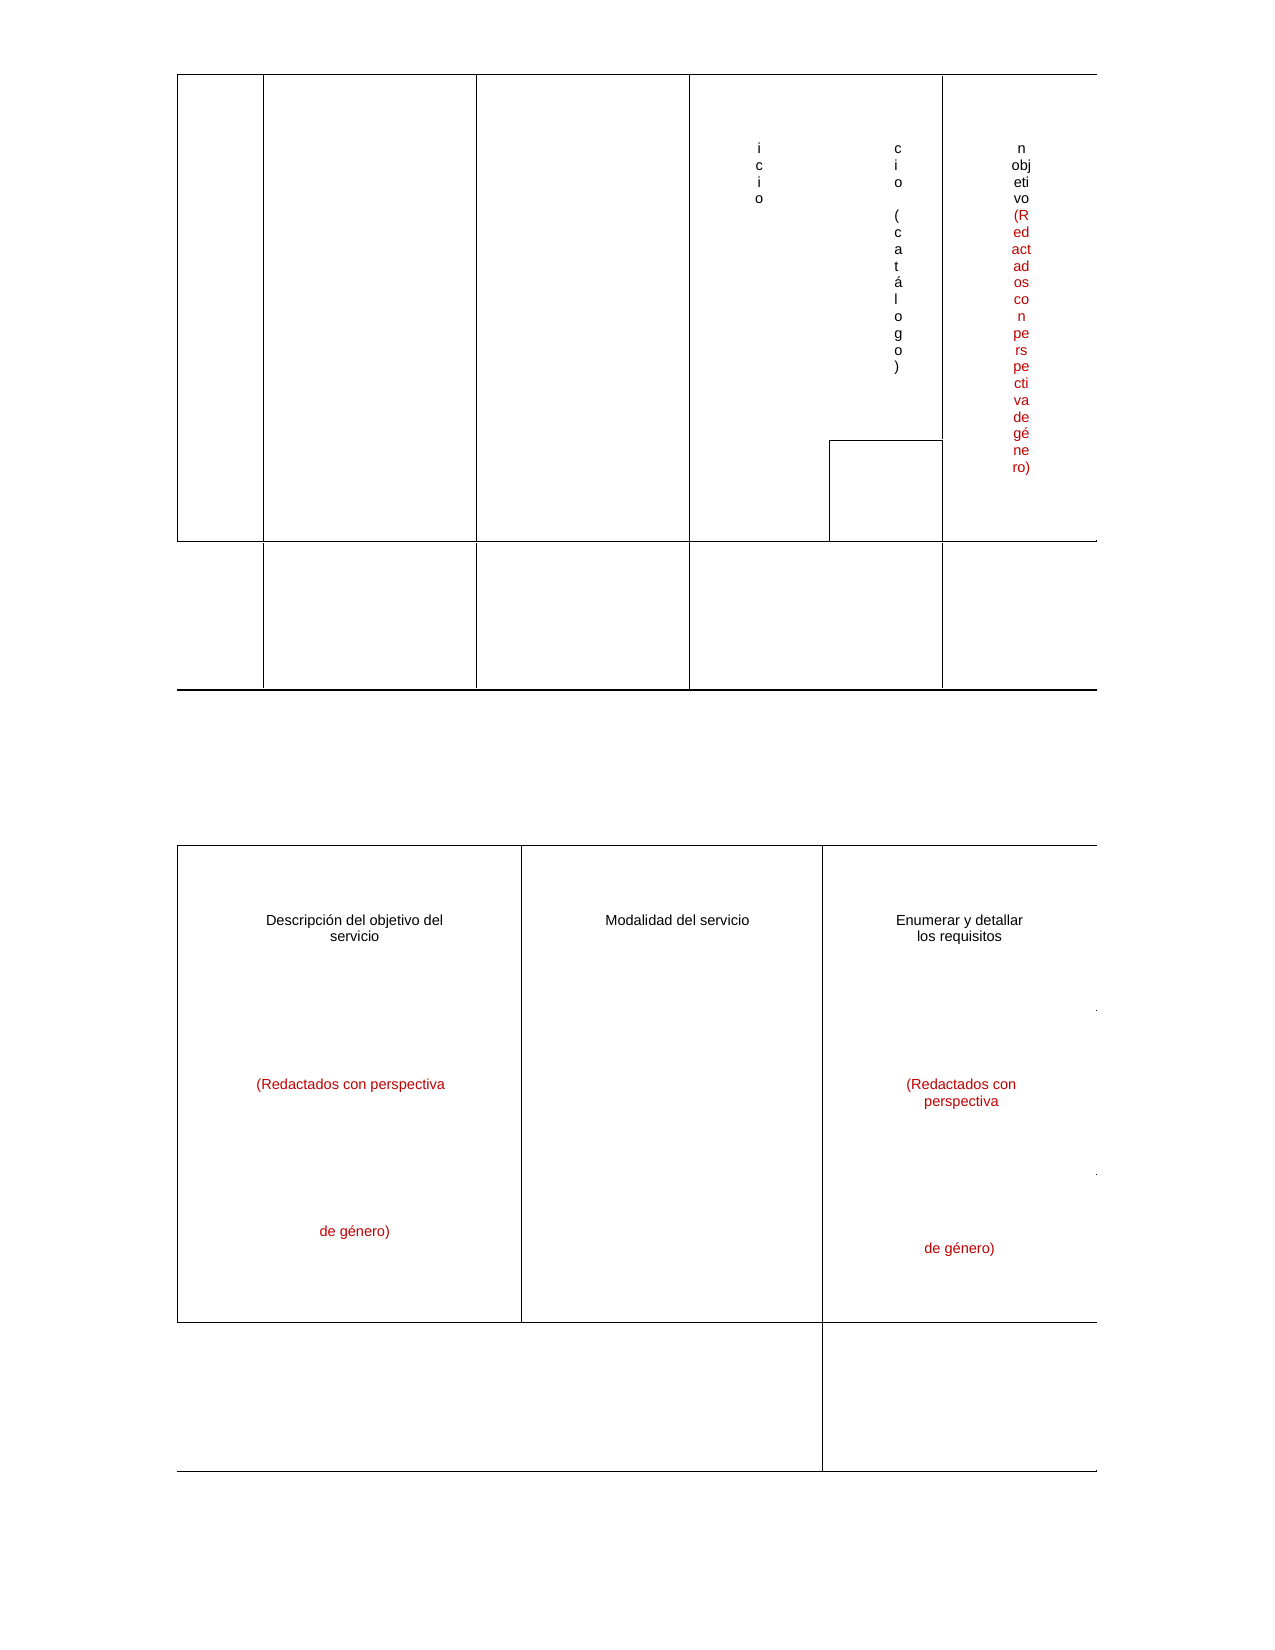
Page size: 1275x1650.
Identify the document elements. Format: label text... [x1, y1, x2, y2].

table_header [178, 75, 263, 541]
table_cell [522, 1324, 821, 1470]
table_cell [178, 543, 263, 688]
table_cell [478, 543, 688, 688]
table_cell [310, 543, 475, 688]
table_cell [178, 1324, 520, 1470]
table_header icio [691, 76, 828, 272]
table_header [690, 273, 829, 541]
table_header Descripción del objetivo del servicio (Redactados con perspectiva de género) [178, 846, 521, 1322]
table_header Modalidad del servicio [522, 846, 822, 1322]
table_header Enumerar y detallar los requisitos [824, 847, 1096, 1010]
table_header n objetivo (Redactados con perspectiva de género) [947, 76, 1096, 540]
table_header de género) [824, 1176, 1096, 1321]
table_cell [830, 543, 942, 688]
table_cell [265, 543, 309, 688]
table_cell [824, 1324, 1096, 1470]
table_cell [691, 543, 828, 688]
table_header (Redactados con perspectiva [827, 1012, 1096, 1174]
table_header [477, 75, 689, 541]
table_header [830, 441, 942, 541]
table_header cio (catálogo) [830, 76, 942, 439]
table_cell [944, 543, 961, 688]
table_header [264, 75, 476, 541]
table_cell [962, 543, 1096, 688]
